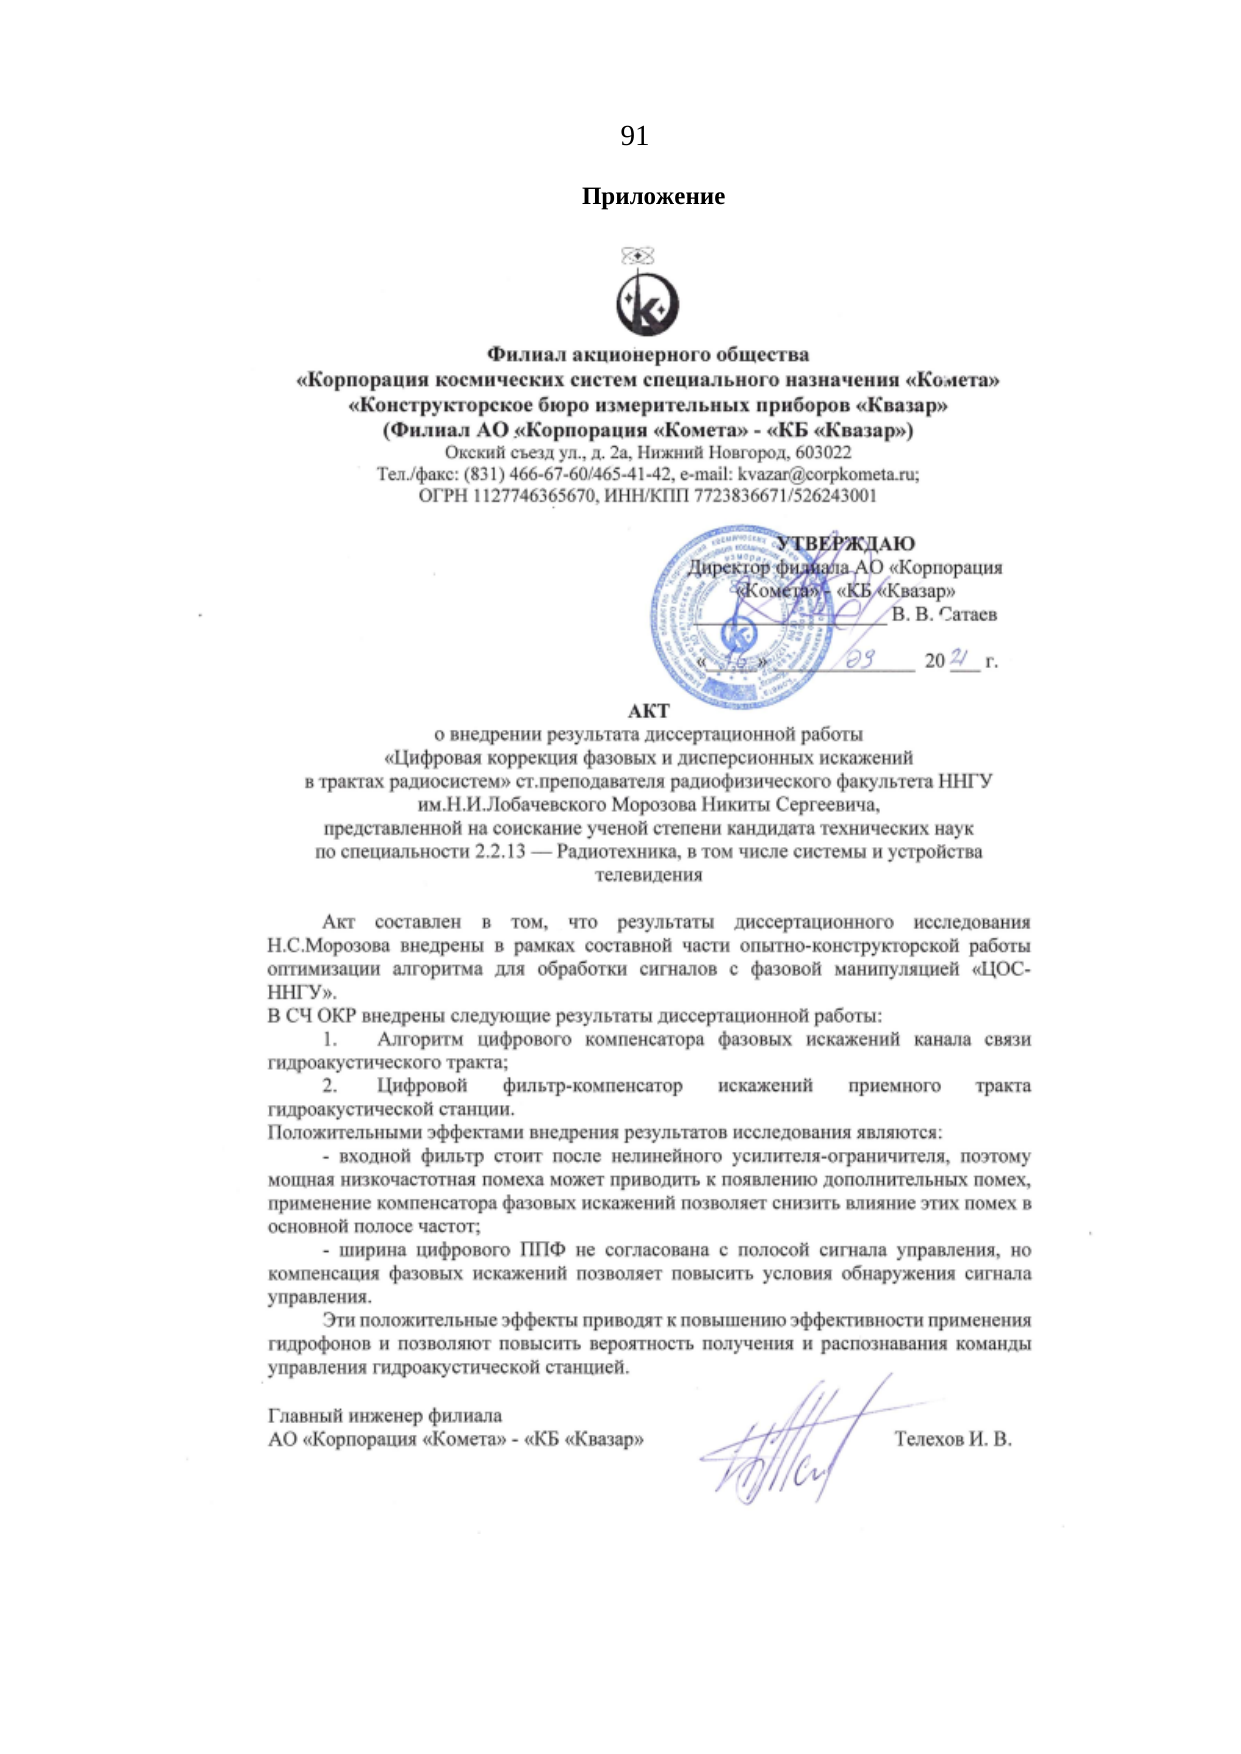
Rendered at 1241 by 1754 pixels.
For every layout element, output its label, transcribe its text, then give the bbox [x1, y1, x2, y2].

picture [171, 224, 1099, 1534]
subtitle Приложение [185, 181, 1122, 210]
